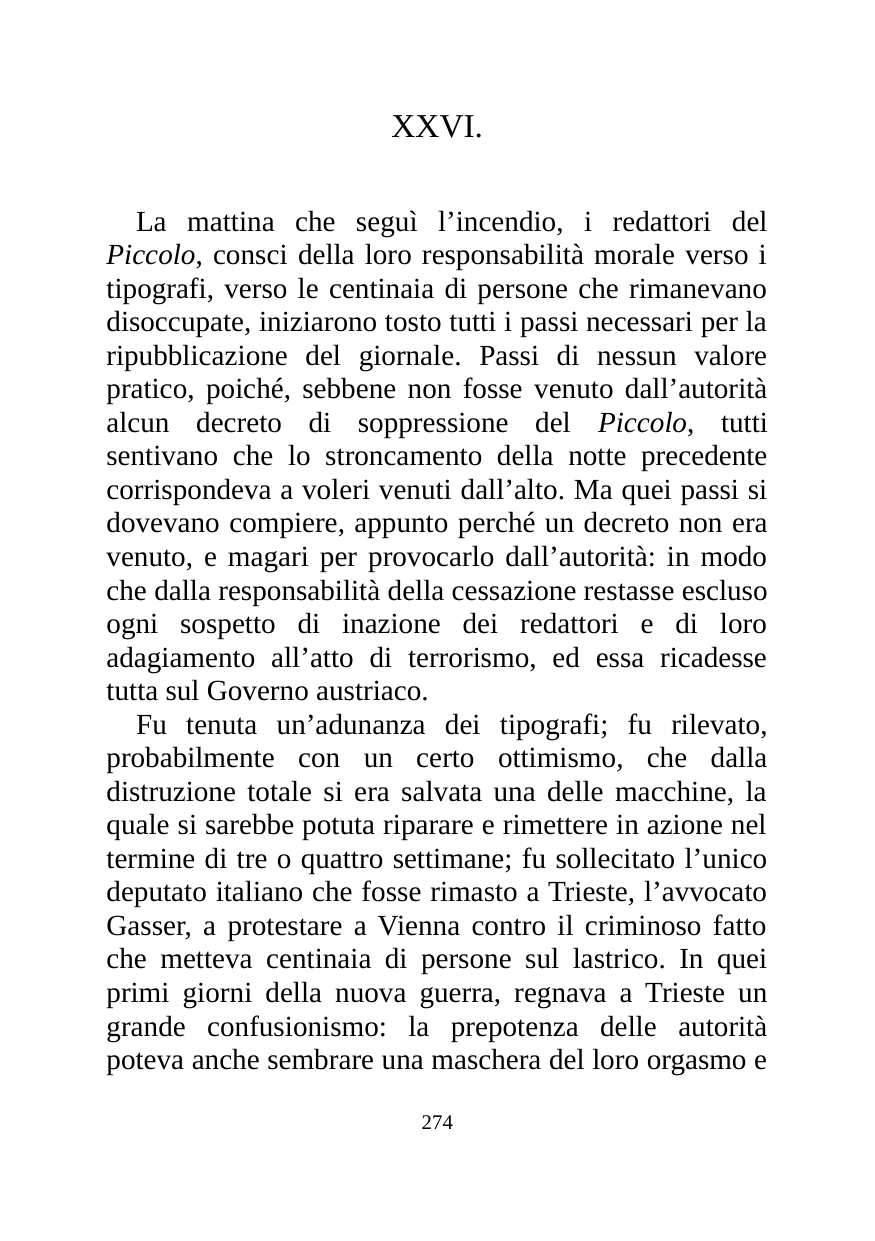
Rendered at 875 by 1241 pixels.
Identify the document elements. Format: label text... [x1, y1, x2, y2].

text La mattina che seguì l’incendio, i redattori del Piccolo, consci della loro responsabilità morale verso i tipografi, verso le centinaia di persone che rimanevano disoccupate, iniziarono tosto tutti i passi necessari per la ripubblicazione del giornale. Passi di nessun valore pratico, poiché, sebbene non fosse venuto dall’autorità alcun decreto di soppressione del Piccolo, tutti sentivano che lo stroncamento della notte precedente corrispondeva a voleri venuti dall’alto. Ma quei passi si dovevano compiere, appunto perché un decreto non era venuto, e magari per provocarlo dall’autorità: in modo che dalla responsabilità della cessazione restasse escluso ogni sospetto di inazione dei redattori e di loro adagiamento all’atto di terrorismo, ed essa ricadesse tutta sul Governo austriaco. [106, 204, 768, 707]
subtitle XXVI. [106, 106, 768, 144]
text Fu tenuta un’adunanza dei tipografi; fu rilevato, probabilmente con un certo ottimismo, che dalla distruzione totale si era salvata una delle macchine, la quale si sarebbe potuta riparare e rimettere in azione nel termine di tre o quattro settimane; fu sollecitato l’unico deputato italiano che fosse rimasto a Trieste, l’avvocato Gasser, a protestare a Vienna contro il criminoso fatto che metteva centinaia di persone sul lastrico. In quei primi giorni della nuova guerra, regnava a Trieste un grande confusionismo: la prepotenza delle autorità poteva anche sembrare una maschera del loro orgasmo e [106, 707, 768, 1076]
